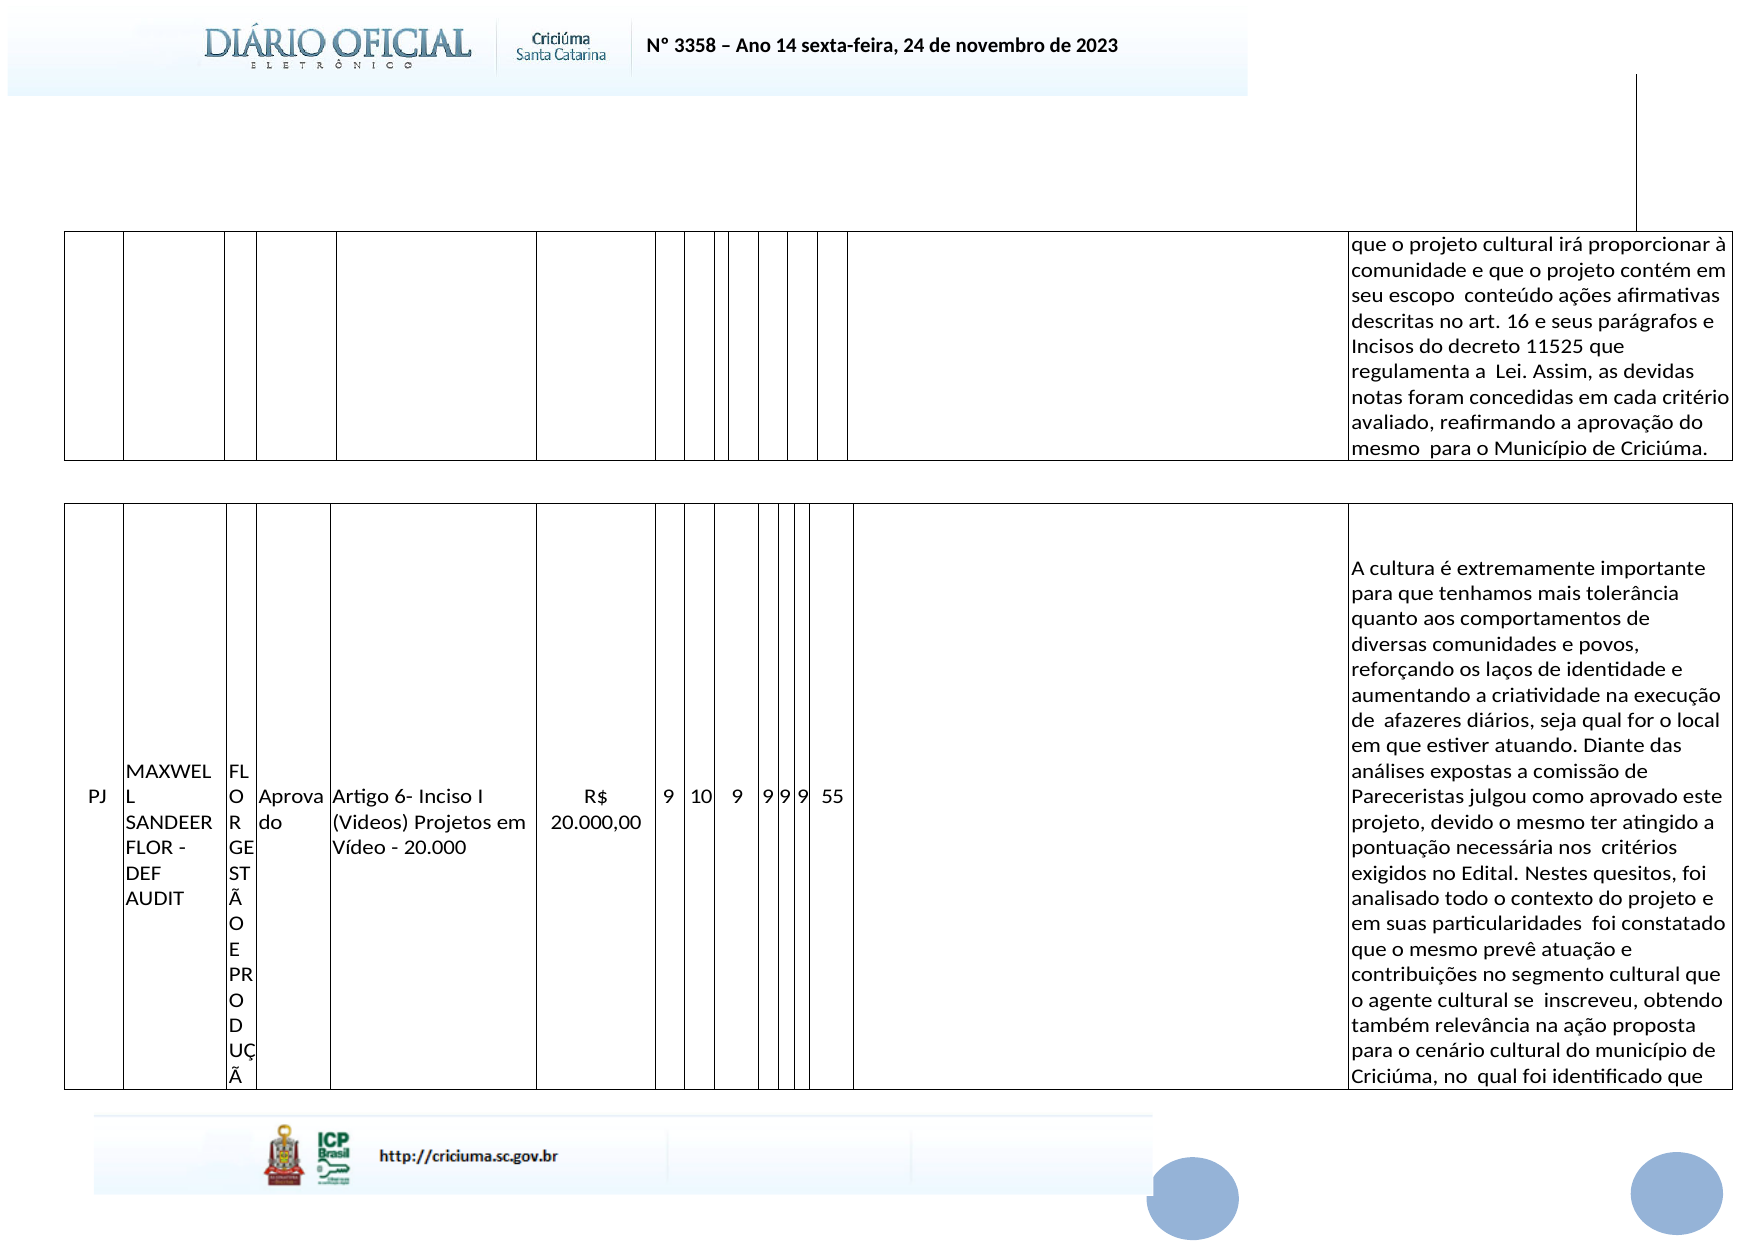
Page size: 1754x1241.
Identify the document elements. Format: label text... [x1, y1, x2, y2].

table_header 55 [810, 504, 853, 1088]
table_header PJ [65, 504, 123, 1088]
table_cell [788, 232, 817, 460]
table_cell [685, 232, 714, 460]
table_cell que o projeto cultural irá proporcionar à comunidade e que o projeto contém em seu escopo conteúdo ações afirmativas descritas no art. 16 e seus parágrafos e Incisos do decreto 11525 que regulamenta a Lei. Assim, as devidas notas foram concedidas em cada critério avaliado, reafirmando a aprovação do mesmo para o Município de Criciúma. [1349, 232, 1732, 460]
table_header [854, 504, 1348, 1088]
table_cell [537, 232, 655, 460]
table_header 9 [795, 504, 809, 1088]
table_header 9 [779, 504, 794, 1088]
table_cell [656, 232, 684, 460]
table_cell [337, 232, 536, 460]
table_header Aprovado [257, 504, 330, 1088]
table_cell [124, 232, 224, 460]
table_header 9 [656, 504, 684, 1088]
table_header FLOR GESTÃO E PRODUÇÃ [227, 504, 256, 1088]
table_header 10 [685, 504, 714, 1088]
table_cell [818, 232, 847, 460]
table_header MAXWELL SANDEER FLOR - DEF AUDIT [124, 504, 226, 1088]
table_cell [729, 232, 758, 460]
table_cell [65, 232, 123, 460]
table_header A cultura é extremamente importante para que tenhamos mais tolerância quanto aos comportamentos de diversas comunidades e povos, reforçando os laços de identidade e aumentando a criatividade na execução de afazeres diários, seja qual for o local em que estiver atuando. Diante das análises expostas a comissão de Pareceristas julgou como aprovado este projeto, devido o mesmo ter atingido a pontuação necessária nos critérios exigidos no Edital. Nestes quesitos, foi analisado todo o contexto do projeto e em suas particularidades foi constatado que o mesmo prevê atuação e contribuições no segmento cultural que o agente cultural se inscreveu, obtendo também relevância na ação proposta para o cenário cultural do município de Criciúma, no qual foi identificado que [1349, 504, 1732, 1088]
table_cell [848, 232, 1348, 460]
table_header Artigo 6- Inciso I (Videos) Projetos em Vídeo - 20.000 [331, 504, 536, 1088]
table_cell [257, 232, 336, 460]
table_header R$ 20.000,00 [537, 504, 655, 1088]
table_header 9 [759, 504, 778, 1088]
table_cell [225, 232, 256, 460]
table_cell [715, 232, 728, 460]
table_header 9 [715, 504, 758, 1088]
table_cell [759, 232, 787, 460]
